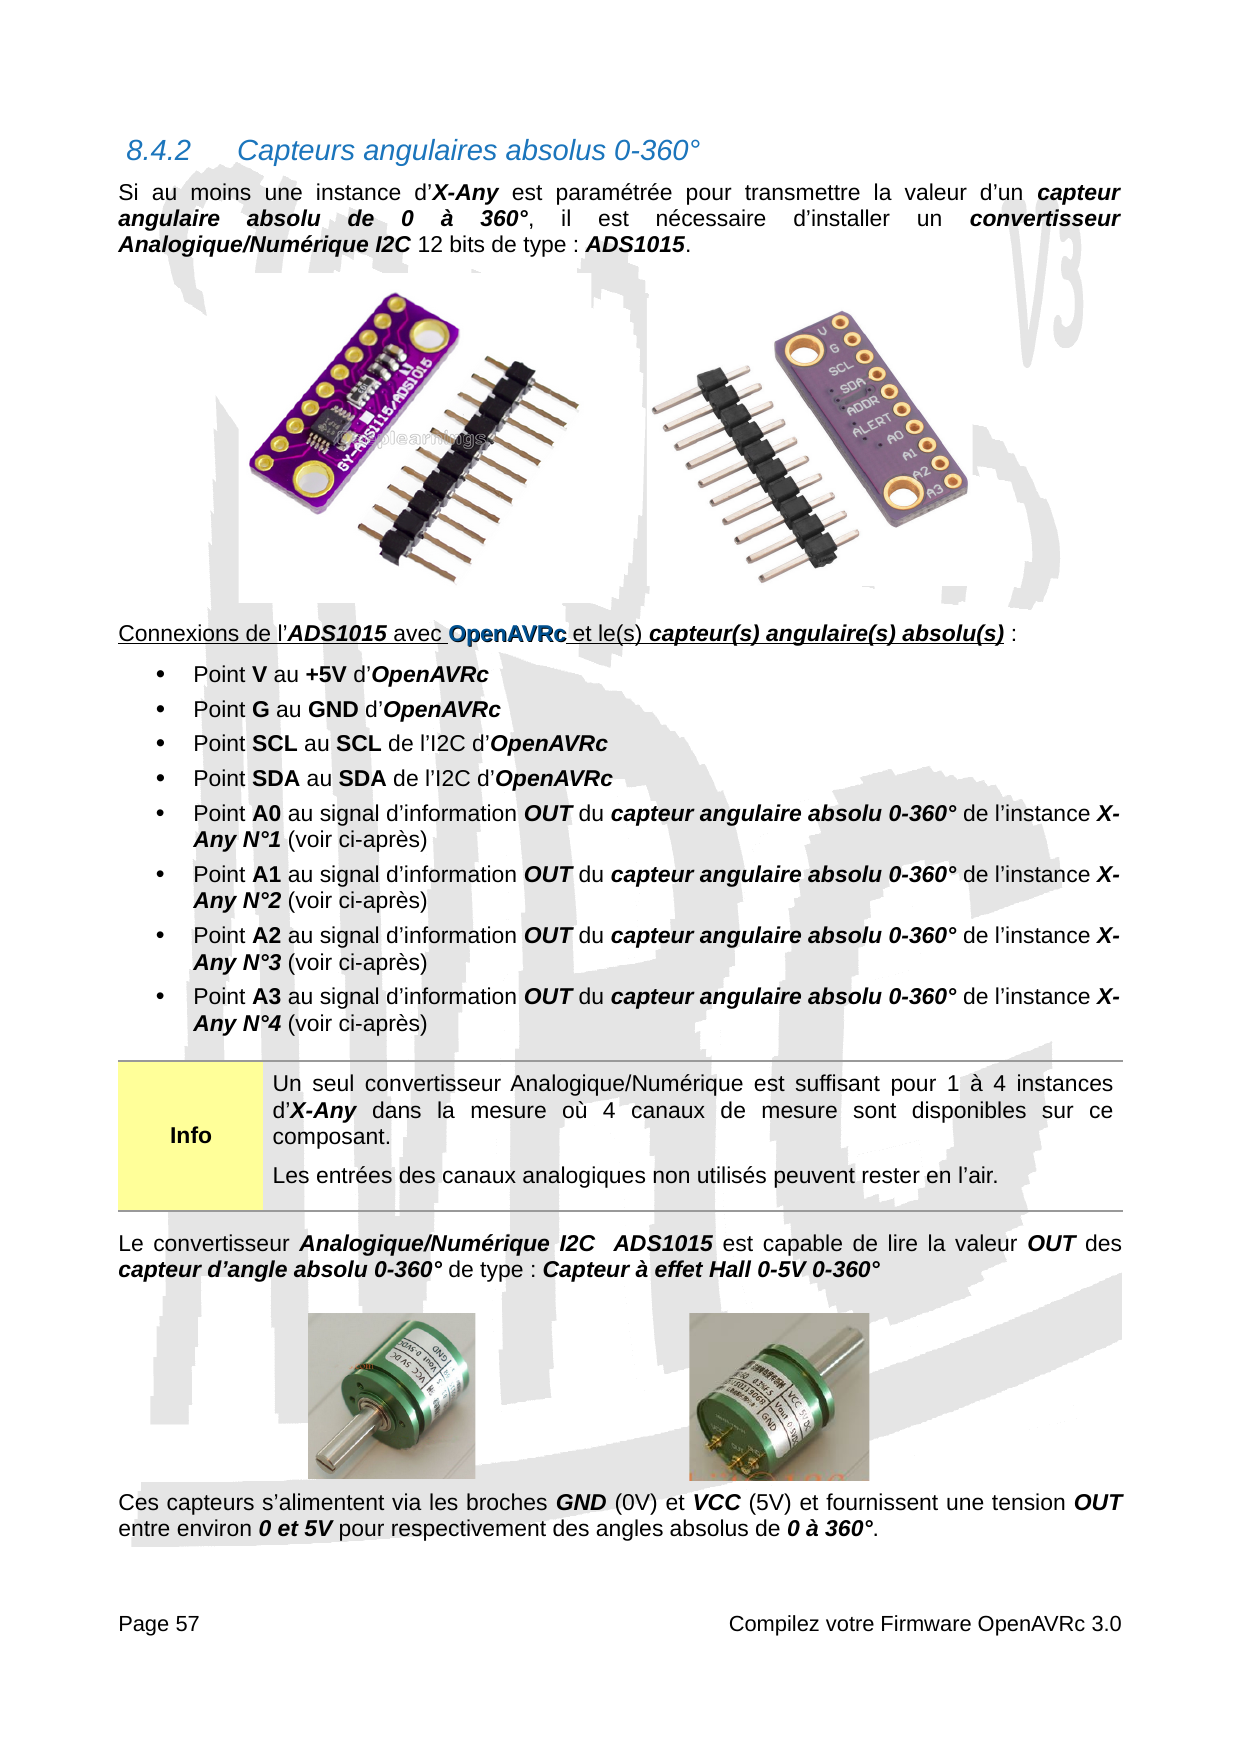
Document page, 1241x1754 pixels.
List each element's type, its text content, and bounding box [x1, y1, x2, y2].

list Point A1 au signal d’information OUT du capteur angulaire absolu 0-360° de l’instance X-Any N°2 (voir ci-après) [156, 859, 1122, 914]
list Point A3 au signal d’information OUT du capteur angulaire absolu 0-360° de l’instance X-Any N°4 (voir ci-après) [156, 981, 1122, 1036]
list Point A2 au signal d’information OUT du capteur angulaire absolu 0-360° de l’instance X-Any N°3 (voir ci-après) [156, 920, 1122, 975]
text Le convertisseur Analogique/Numérique I2C ADS1015 est capable de lire la valeur OUT des capteur d’angle absolu 0-360° de type : Capteur à effet Hall 0-5V 0-360° [118, 1229, 1122, 1282]
list Point V au +5V d’OpenAVRc [156, 659, 1122, 688]
text Connexions de l’ADS1015 avec OpenAVRc et le(s) capteur(s) angulaire(s) absolu(s) : [118, 620, 1122, 646]
list Point SCL au SCL de l’I2C d’OpenAVRc [156, 728, 1122, 757]
text Si au moins une instance d’X-Any est paramétrée pour transmettre la valeur d’un capteur angulaire absolu de 0 à 360°, il est nécessaire d’installer un convertisseur Analogique/Numérique I2C 12 bits de type : ADS1015. [118, 179, 1122, 258]
picture [689, 1313, 870, 1481]
text Ces capteurs s’alimentent via les broches GND (0V) et VCC (5V) et fournissent une tension OUT entre environ 0 et 5V pour respectivement des angles absolus de 0 à 360°. [118, 1489, 1122, 1542]
list Point A0 au signal d’information OUT du capteur angulaire absolu 0-360° de l’instance X-Any N°1 (voir ci-après) [156, 798, 1122, 853]
picture [308, 1313, 476, 1479]
list Point SDA au SDA de l’I2C d’OpenAVRc [156, 763, 1122, 792]
picture [238, 273, 592, 603]
list Point G au GND d’OpenAVRc [156, 693, 1122, 722]
picture [646, 298, 973, 586]
subtitle Capteurs angulaires absolus 0-360° [118, 133, 1122, 166]
table_header Info [118, 1062, 263, 1210]
table_header Un seul convertisseur Analogique/Numérique est suffisant pour 1 à 4 instances d’X-Any dans la mesure où 4 canaux de mesure sont disponibles sur ce composant. Les entrées des canaux analogiques non utilisés peuvent rester en l’air. [264, 1062, 1122, 1210]
